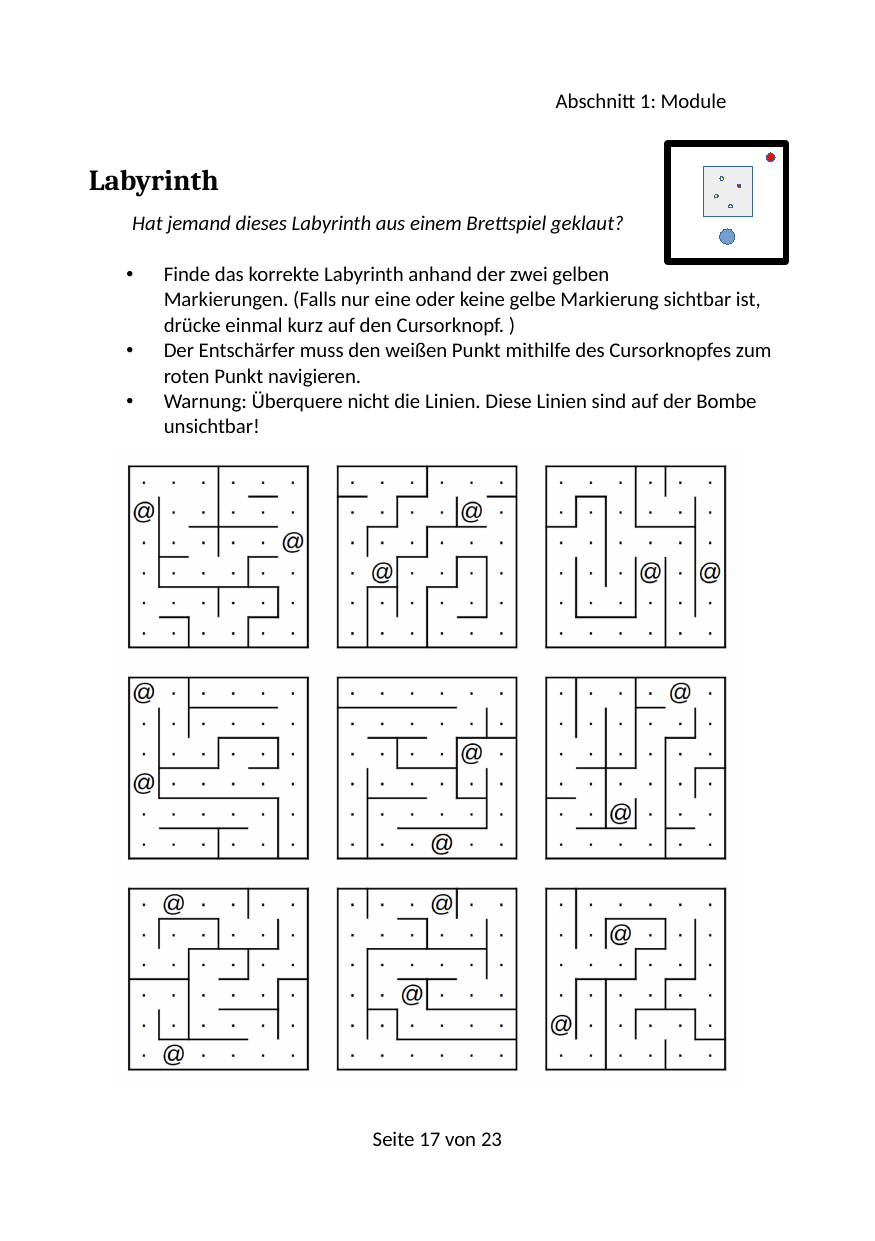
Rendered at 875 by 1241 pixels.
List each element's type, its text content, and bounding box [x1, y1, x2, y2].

subtitle [671, 164, 783, 198]
text Hat jemand dieses Labyrinth aus einem Brettspiel geklaut? [88, 210, 664, 236]
subtitle Labyrinth [88, 164, 664, 198]
list Finde das korrekte Labyrinth anhand der zwei gelben Markierungen. (Falls nur eine oder keine gelbe Markierung sichtbar ist, drücke einmal kurz auf den Cursorknopf. ) [126, 261, 786, 337]
list Der Entschärfer muss den weißen Punkt mithilfe des Cursorknopfes zum roten Punkt navigieren. [126, 337, 786, 388]
list Warnung: Überquere nicht die Linien. Diese Linien sind auf der Bombe unsichtbar! [126, 388, 786, 439]
picture [112, 451, 743, 1088]
text [671, 210, 783, 236]
